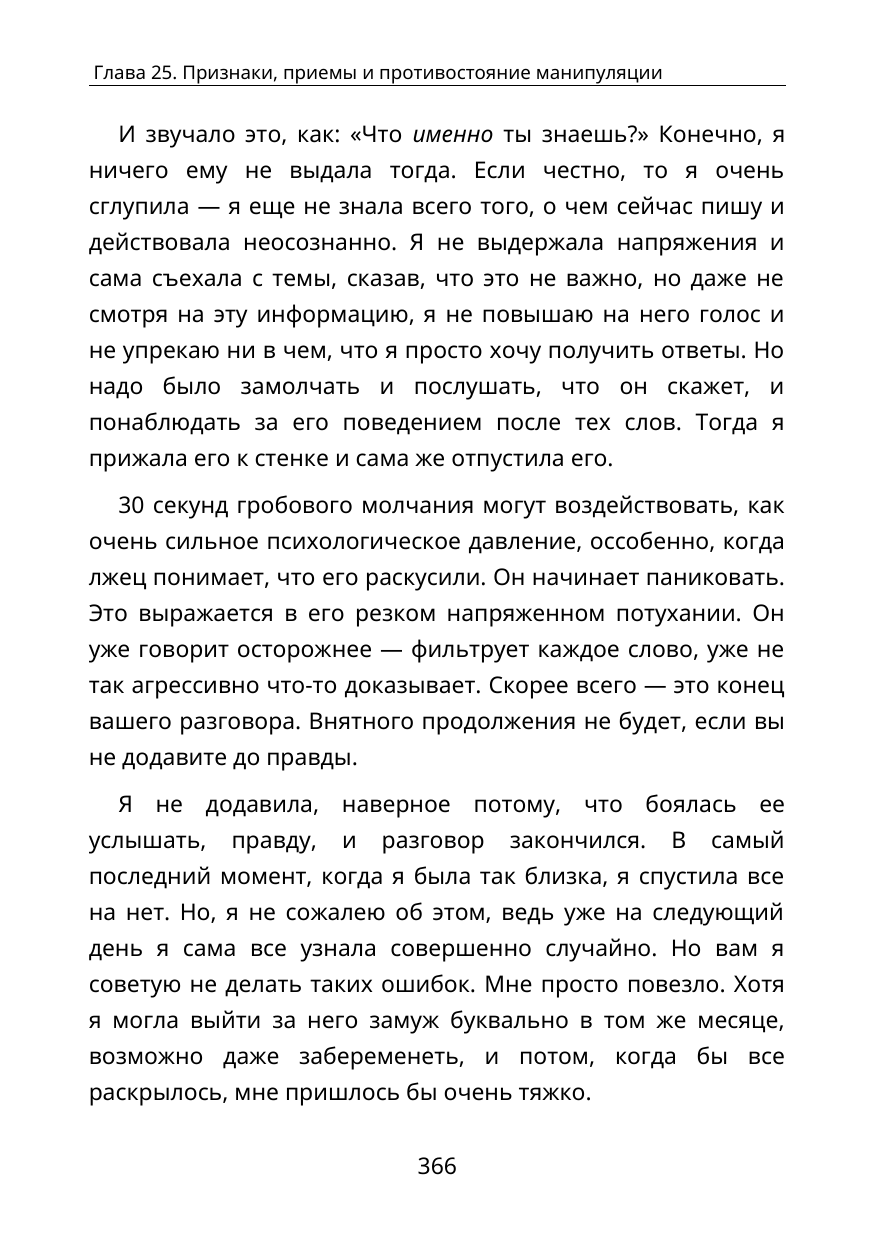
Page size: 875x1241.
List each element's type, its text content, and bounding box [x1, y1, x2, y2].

text Я не додавила, наверное потому, что боялась ее услышать, правду, и разговор закончился. В самый последний момент, когда я была так близка, я спустила все на нет. Но, я не сожалею об этом, ведь уже на следующий день я сама все узнала совершенно случайно. Но вам я советую не делать таких ошибок. Мне просто повезло. Хотя я могла выйти за него замуж буквально в том же месяце, возможно даже забеременеть, и потом, когда бы все раскрылось, мне пришлось бы очень тяжко. [88, 788, 786, 1107]
text И звучало это, как: «Что именно ты знаешь?» Конечно, я ничего ему не выдала тогда. Если честно, то я очень сглупила — я еще не знала всего того, о чем сейчас пишу и действовала неосознанно. Я не выдержала напряжения и сама съехала с темы, сказав, что это не важно, но даже не смотря на эту информацию, я не повышаю на него голос и не упрекаю ни в чем, что я просто хочу получить ответы. Но надо было замолчать и послушать, что он скажет, и понаблюдать за его поведением после тех слов. Тогда я прижала его к стенке и сама же отпустила его. [88, 118, 786, 473]
text 30 секунд гробового молчания могут воздействовать, как очень сильное психологическое давление, оссобенно, когда лжец понимает, что его раскусили. Он начинает паниковать. Это выражается в его резком напряженном потухании. Он уже говорит осторожнее — фильтрует каждое слово, уже не так агрессивно что-то доказывает. Скорее всего — это конец вашего разговора. Внятного продолжения не будет, если вы не додавите до правды. [88, 489, 786, 772]
